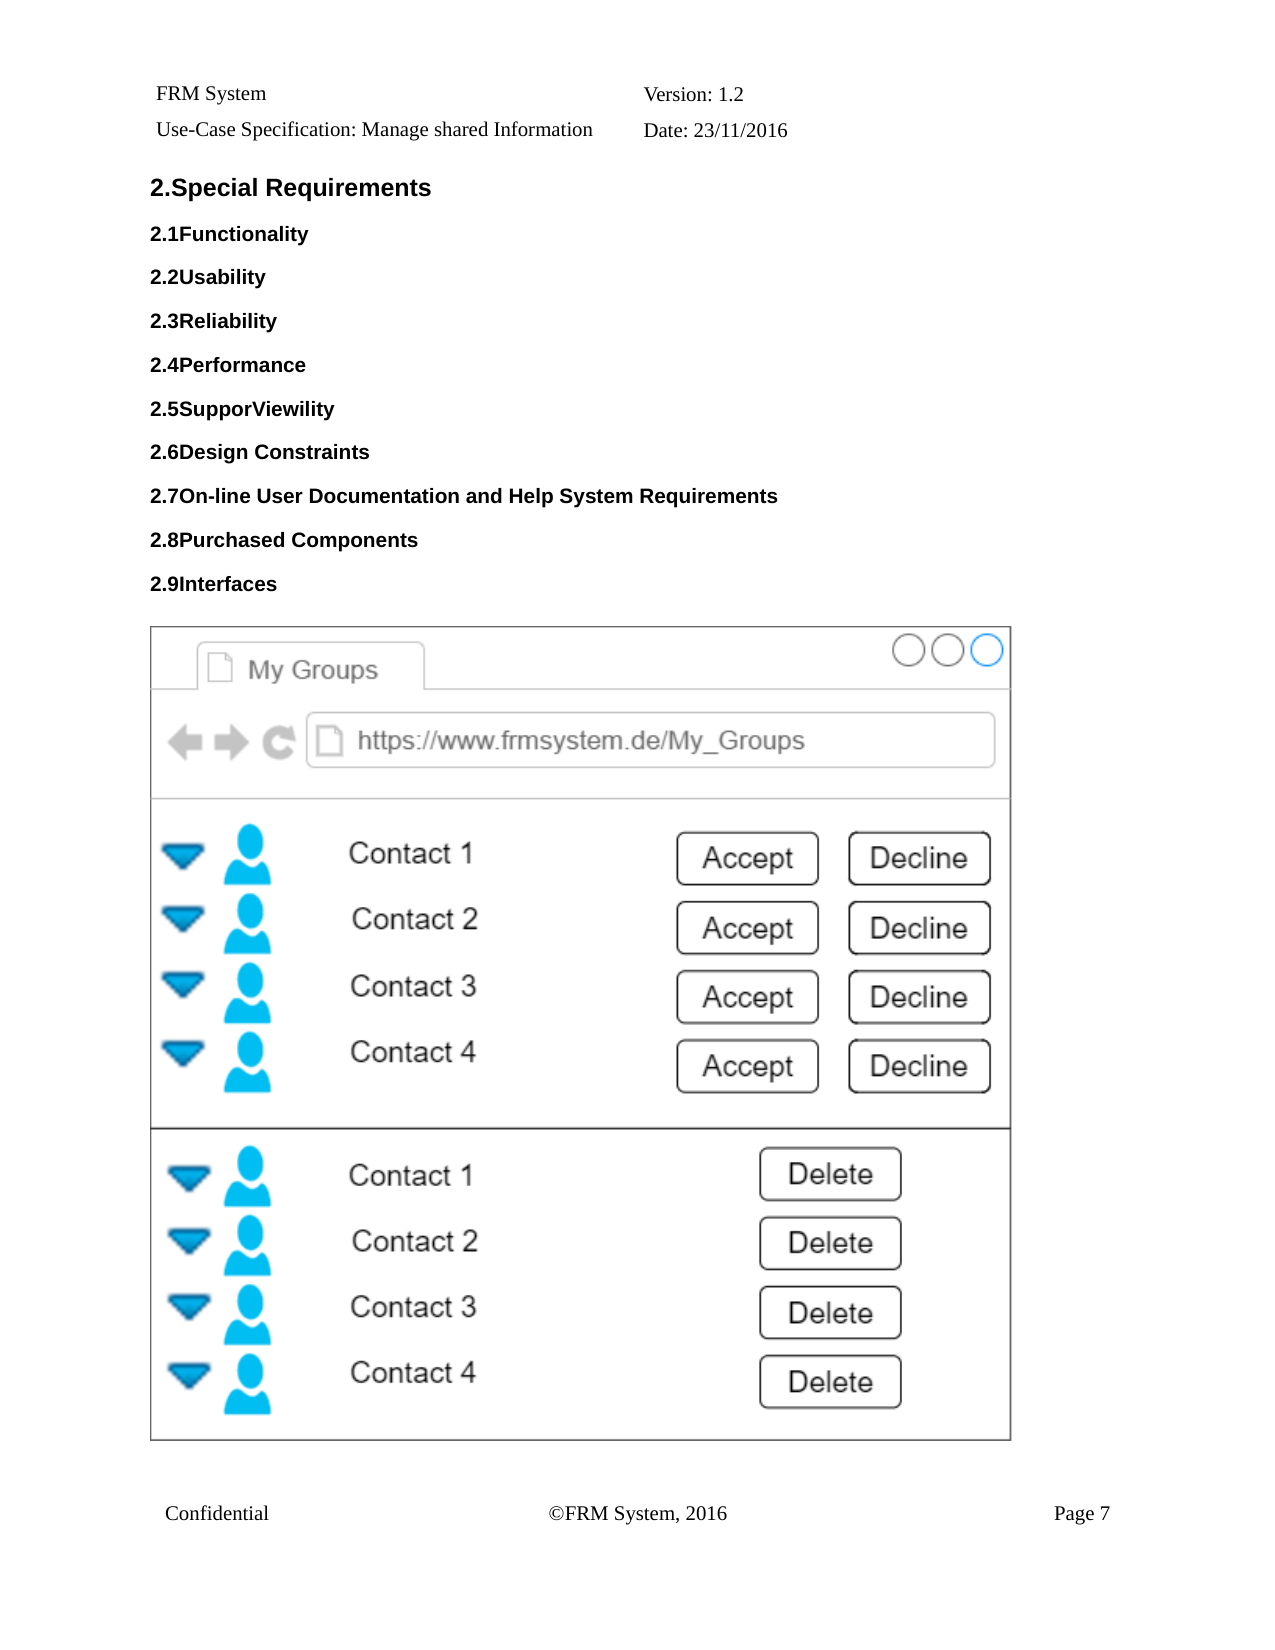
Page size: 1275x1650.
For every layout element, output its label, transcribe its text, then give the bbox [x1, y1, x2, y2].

subtitle Reliability [150, 308, 1125, 333]
subtitle Interfaces [150, 570, 1125, 595]
subtitle SupporViewility [150, 395, 1125, 420]
subtitle On-line User Documentation and Help System Requirements [150, 483, 1125, 508]
subtitle Design Constraints [150, 439, 1125, 464]
subtitle Functionality [150, 220, 1125, 245]
subtitle Special Requirements [150, 173, 1125, 202]
subtitle Usability [150, 264, 1125, 289]
subtitle Purchased Components [150, 527, 1125, 552]
subtitle Performance [150, 352, 1125, 377]
